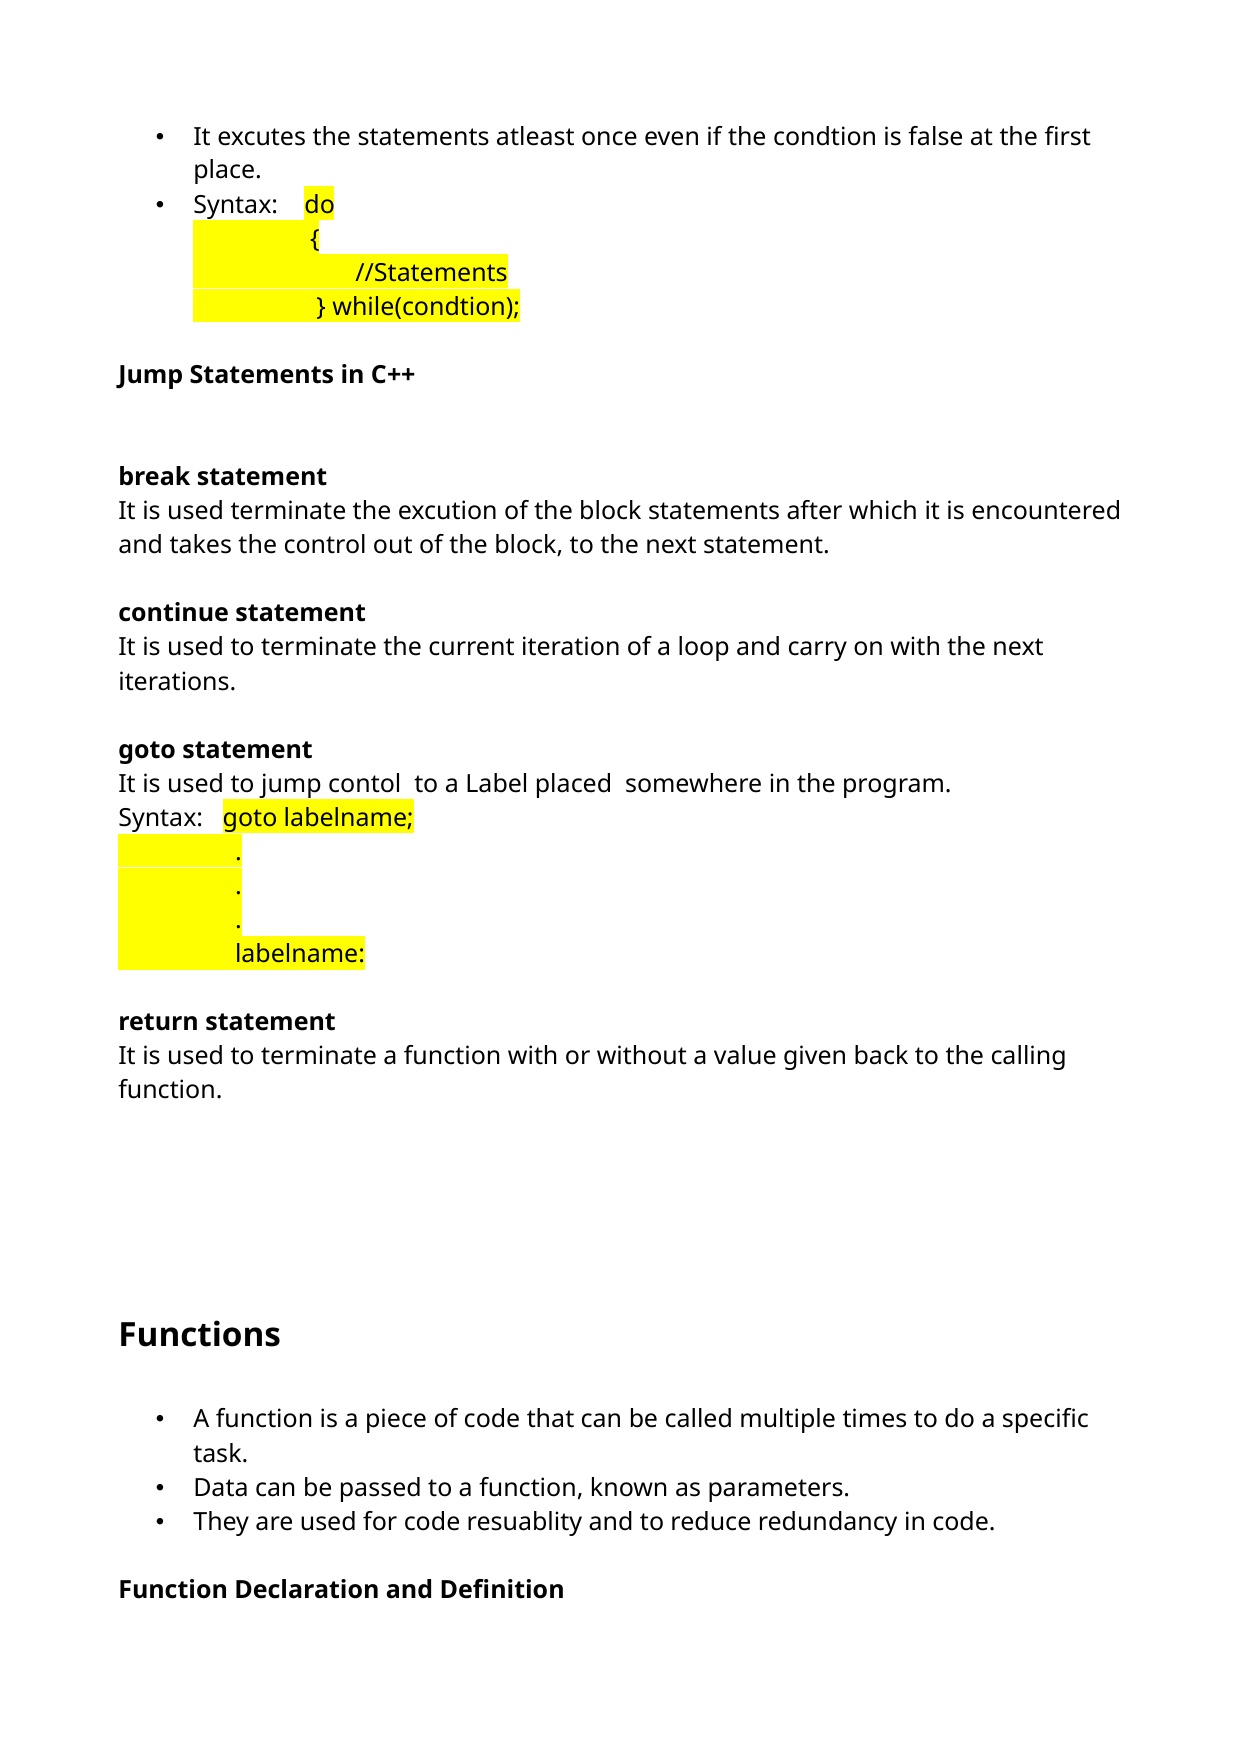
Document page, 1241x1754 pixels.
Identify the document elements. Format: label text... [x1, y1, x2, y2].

text goto statement [118, 731, 1122, 765]
list They are used for code resuablity and to reduce redundancy in code. [156, 1503, 1122, 1537]
list } while(condtion); [156, 288, 1122, 322]
list { [156, 220, 1122, 254]
text Jump Statements in C++ [118, 357, 1122, 391]
text . [118, 833, 1122, 867]
text . [118, 867, 1122, 902]
text Function Declaration and Definition [118, 1571, 1122, 1606]
list A function is a piece of code that can be called multiple times to do a specific task. [156, 1401, 1122, 1469]
text Syntax: goto labelname; [118, 799, 1122, 833]
text It is used to terminate a function with or without a value given back to the calling function. [118, 1038, 1122, 1106]
text return statement [118, 1004, 1122, 1038]
list Data can be passed to a function, known as parameters. [156, 1469, 1122, 1503]
text continue statement [118, 595, 1122, 629]
text labelname: [118, 936, 1122, 970]
text It is used to terminate the current iteration of a loop and carry on with the next iterations. [118, 629, 1122, 697]
text It is used to jump contol to a Label placed somewhere in the program. [118, 765, 1122, 799]
list //Statements [156, 254, 1122, 288]
list Syntax: do [156, 186, 1122, 220]
text It is used terminate the excution of the block statements after which it is encountered and takes the control out of the block, to the next statement. [118, 493, 1122, 561]
text Functions [118, 1310, 1122, 1356]
list It excutes the statements atleast once even if the condtion is false at the first place. [156, 118, 1122, 186]
text . [118, 902, 1122, 936]
text break statement [118, 459, 1122, 493]
